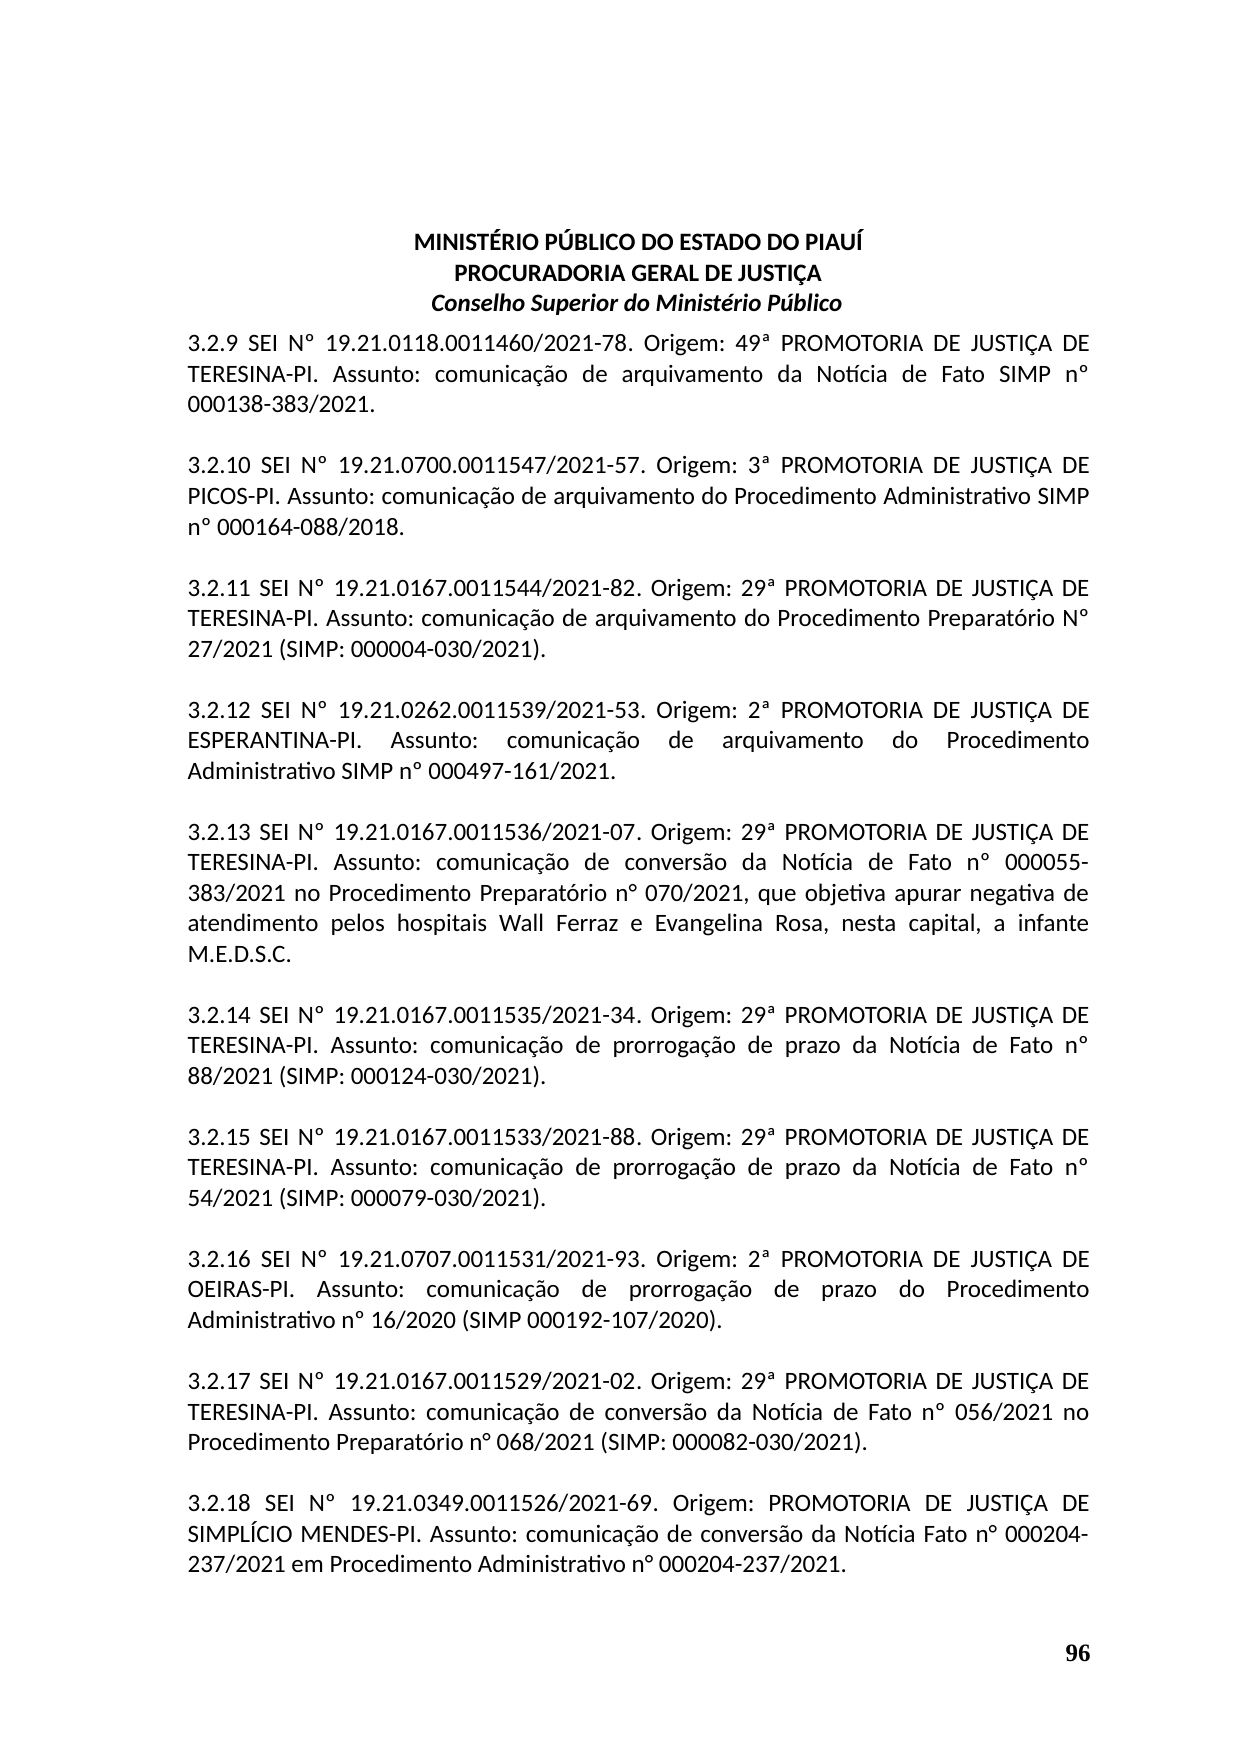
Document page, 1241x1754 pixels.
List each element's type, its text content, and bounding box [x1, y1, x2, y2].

text 3.2.10 SEI Nº 19.21.0700.0011547/2021-57. Origem: 3ª PROMOTORIA DE JUSTIÇA DE PICOS-PI. Assunto: comunicação de arquivamento do Procedimento Administrativo SIMP nº 000164-088/2018. [187, 449, 1090, 541]
text 3.2.17 SEI Nº 19.21.0167.0011529/2021-02. Origem: 29ª PROMOTORIA DE JUSTIÇA DE TERESINA-PI. Assunto: comunicação de conversão da Notícia de Fato nº 056/2021 no Procedimento Preparatório n° 068/2021 (SIMP: 000082-030/2021). [187, 1365, 1090, 1457]
text 3.2.13 SEI Nº 19.21.0167.0011536/2021-07. Origem: 29ª PROMOTORIA DE JUSTIÇA DE TERESINA-PI. Assunto: comunicação de conversão da Notícia de Fato nº 000055-383/2021 no Procedimento Preparatório n° 070/2021, que objetiva apurar negativa de atendimento pelos hospitais Wall Ferraz e Evangelina Rosa, nesta capital, a infante M.E.D.S.C. [187, 816, 1090, 968]
text 3.2.14 SEI Nº 19.21.0167.0011535/2021-34. Origem: 29ª PROMOTORIA DE JUSTIÇA DE TERESINA-PI. Assunto: comunicação de prorrogação de prazo da Notícia de Fato nº 88/2021 (SIMP: 000124-030/2021). [187, 999, 1090, 1091]
text 3.2.11 SEI Nº 19.21.0167.0011544/2021-82. Origem: 29ª PROMOTORIA DE JUSTIÇA DE TERESINA-PI. Assunto: comunicação de arquivamento do Procedimento Preparatório Nº 27/2021 (SIMP: 000004-030/2021). [187, 572, 1090, 663]
text 3.2.9 SEI Nº 19.21.0118.0011460/2021-78. Origem: 49ª PROMOTORIA DE JUSTIÇA DE TERESINA-PI. Assunto: comunicação de arquivamento da Notícia de Fato SIMP nº 000138-383/2021. [187, 327, 1090, 419]
text 3.2.18 SEI Nº 19.21.0349.0011526/2021-69. Origem: PROMOTORIA DE JUSTIÇA DE SIMPLÍCIO MENDES-PI. Assunto: comunicação de conversão da Notícia Fato n° 000204-237/2021 em Procedimento Administrativo n° 000204-237/2021. [187, 1487, 1090, 1579]
text 3.2.12 SEI Nº 19.21.0262.0011539/2021-53. Origem: 2ª PROMOTORIA DE JUSTIÇA DE ESPERANTINA-PI. Assunto: comunicação de arquivamento do Procedimento Administrativo SIMP nº 000497-161/2021. [187, 694, 1090, 785]
text 3.2.15 SEI Nº 19.21.0167.0011533/2021-88. Origem: 29ª PROMOTORIA DE JUSTIÇA DE TERESINA-PI. Assunto: comunicação de prorrogação de prazo da Notícia de Fato nº 54/2021 (SIMP: 000079-030/2021). [187, 1121, 1090, 1213]
text 3.2.16 SEI Nº 19.21.0707.0011531/2021-93. Origem: 2ª PROMOTORIA DE JUSTIÇA DE OEIRAS-PI. Assunto: comunicação de prorrogação de prazo do Procedimento Administrativo nº 16/2020 (SIMP 000192-107/2020). [187, 1243, 1090, 1335]
